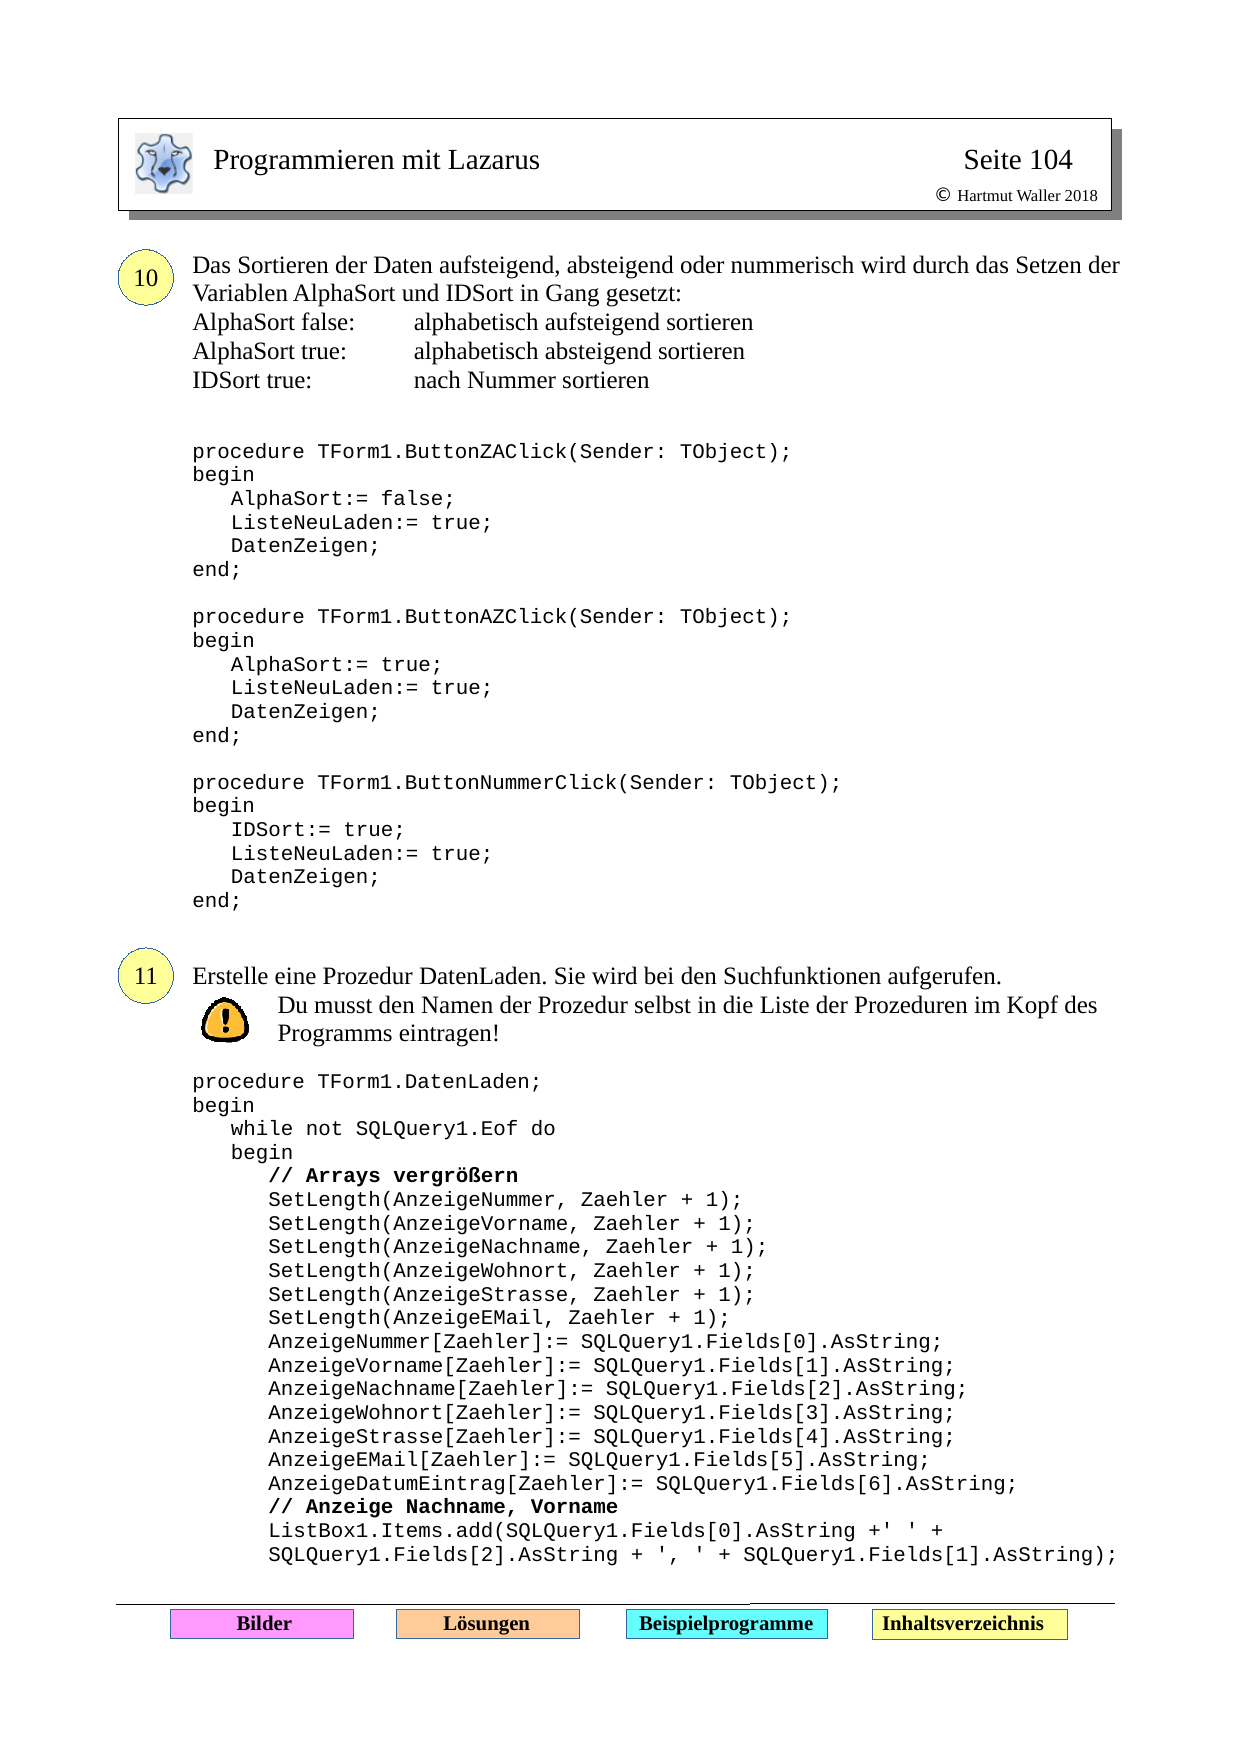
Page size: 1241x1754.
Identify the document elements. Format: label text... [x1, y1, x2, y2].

text while not SQLQuery1.Eof do [118, 1118, 1122, 1142]
text begin [118, 1142, 1122, 1166]
text AnzeigeNummer[Zaehler]:= SQLQuery1.Fields[0].AsString; [118, 1331, 1122, 1355]
text end; [118, 724, 1122, 748]
text procedure TForm1.ButtonAZClick(Sender: TObject); [118, 606, 1122, 630]
text begin [118, 796, 1122, 819]
text end; [118, 890, 1122, 914]
picture [135, 133, 193, 194]
text AlphaSort false: alphabetisch aufsteigend sortieren [118, 307, 1122, 336]
text SetLength(AnzeigeStrasse, Zaehler + 1); [118, 1284, 1122, 1307]
text // Anzeige Nachname, Vorname [118, 1497, 1122, 1520]
text end; [118, 559, 1122, 583]
text AnzeigeWohnort[Zaehler]:= SQLQuery1.Fields[3].AsString; [118, 1402, 1122, 1426]
text AnzeigeNachname[Zaehler]:= SQLQuery1.Fields[2].AsString; [118, 1378, 1122, 1402]
text ListeNeuLaden:= true; [118, 677, 1122, 701]
text begin [118, 464, 1122, 488]
text begin [118, 630, 1122, 654]
text procedure TForm1.DatenLaden; [118, 1071, 1122, 1094]
text begin [118, 1094, 1122, 1118]
text AnzeigeStrasse[Zaehler]:= SQLQuery1.Fields[4].AsString; [118, 1426, 1122, 1449]
text SetLength(AnzeigeVorname, Zaehler + 1); [118, 1213, 1122, 1236]
text DatenZeigen; [118, 866, 1122, 890]
text IDSort:= true; [118, 819, 1122, 843]
text Du musst den Namen der Prozedur selbst in die Liste der Prozeduren im Kopf des Programms eintragen! [118, 990, 1122, 1047]
text Erstelle eine Prozedur DatenLaden. Sie wird bei den Suchfunktionen aufgerufen. [170, 961, 1122, 990]
text AnzeigeEMail[Zaehler]:= SQLQuery1.Fields[5].AsString; [118, 1449, 1122, 1473]
text DatenZeigen; [118, 701, 1122, 724]
text ListeNeuLaden:= true; [118, 512, 1122, 535]
text IDSort true: nach Nummer sortieren [118, 365, 1122, 393]
text SetLength(AnzeigeNachname, Zaehler + 1); [118, 1236, 1122, 1260]
text AlphaSort true: alphabetisch absteigend sortieren [118, 336, 1122, 365]
text SetLength(AnzeigeEMail, Zaehler + 1); [118, 1307, 1122, 1331]
text AnzeigeDatumEintrag[Zaehler]:= SQLQuery1.Fields[6].AsString; [118, 1473, 1122, 1497]
picture [195, 993, 254, 1049]
text ListeNeuLaden:= true; [118, 843, 1122, 866]
text AlphaSort:= true; [118, 654, 1122, 677]
text SetLength(AnzeigeWohnort, Zaehler + 1); [118, 1260, 1122, 1284]
text ListBox1.Items.add(SQLQuery1.Fields[0].AsString +' ' + SQLQuery1.Fields[2].AsString + ', ' + SQLQuery1.Fields[1].AsString); [118, 1520, 1122, 1567]
text SetLength(AnzeigeNummer, Zaehler + 1); [118, 1189, 1122, 1213]
text // Arrays vergrößern [118, 1166, 1122, 1189]
text procedure TForm1.ButtonZAClick(Sender: TObject); [118, 441, 1122, 464]
text Das Sortieren der Daten aufsteigend, absteigend oder nummerisch wird durch das Setzen der Variablen AlphaSort und IDSort in Gang gesetzt: [118, 250, 1122, 307]
text AlphaSort:= false; [118, 488, 1122, 512]
text DatenZeigen; [118, 535, 1122, 559]
text AnzeigeVorname[Zaehler]:= SQLQuery1.Fields[1].AsString; [118, 1355, 1122, 1378]
text procedure TForm1.ButtonNummerClick(Sender: TObject); [118, 772, 1122, 796]
